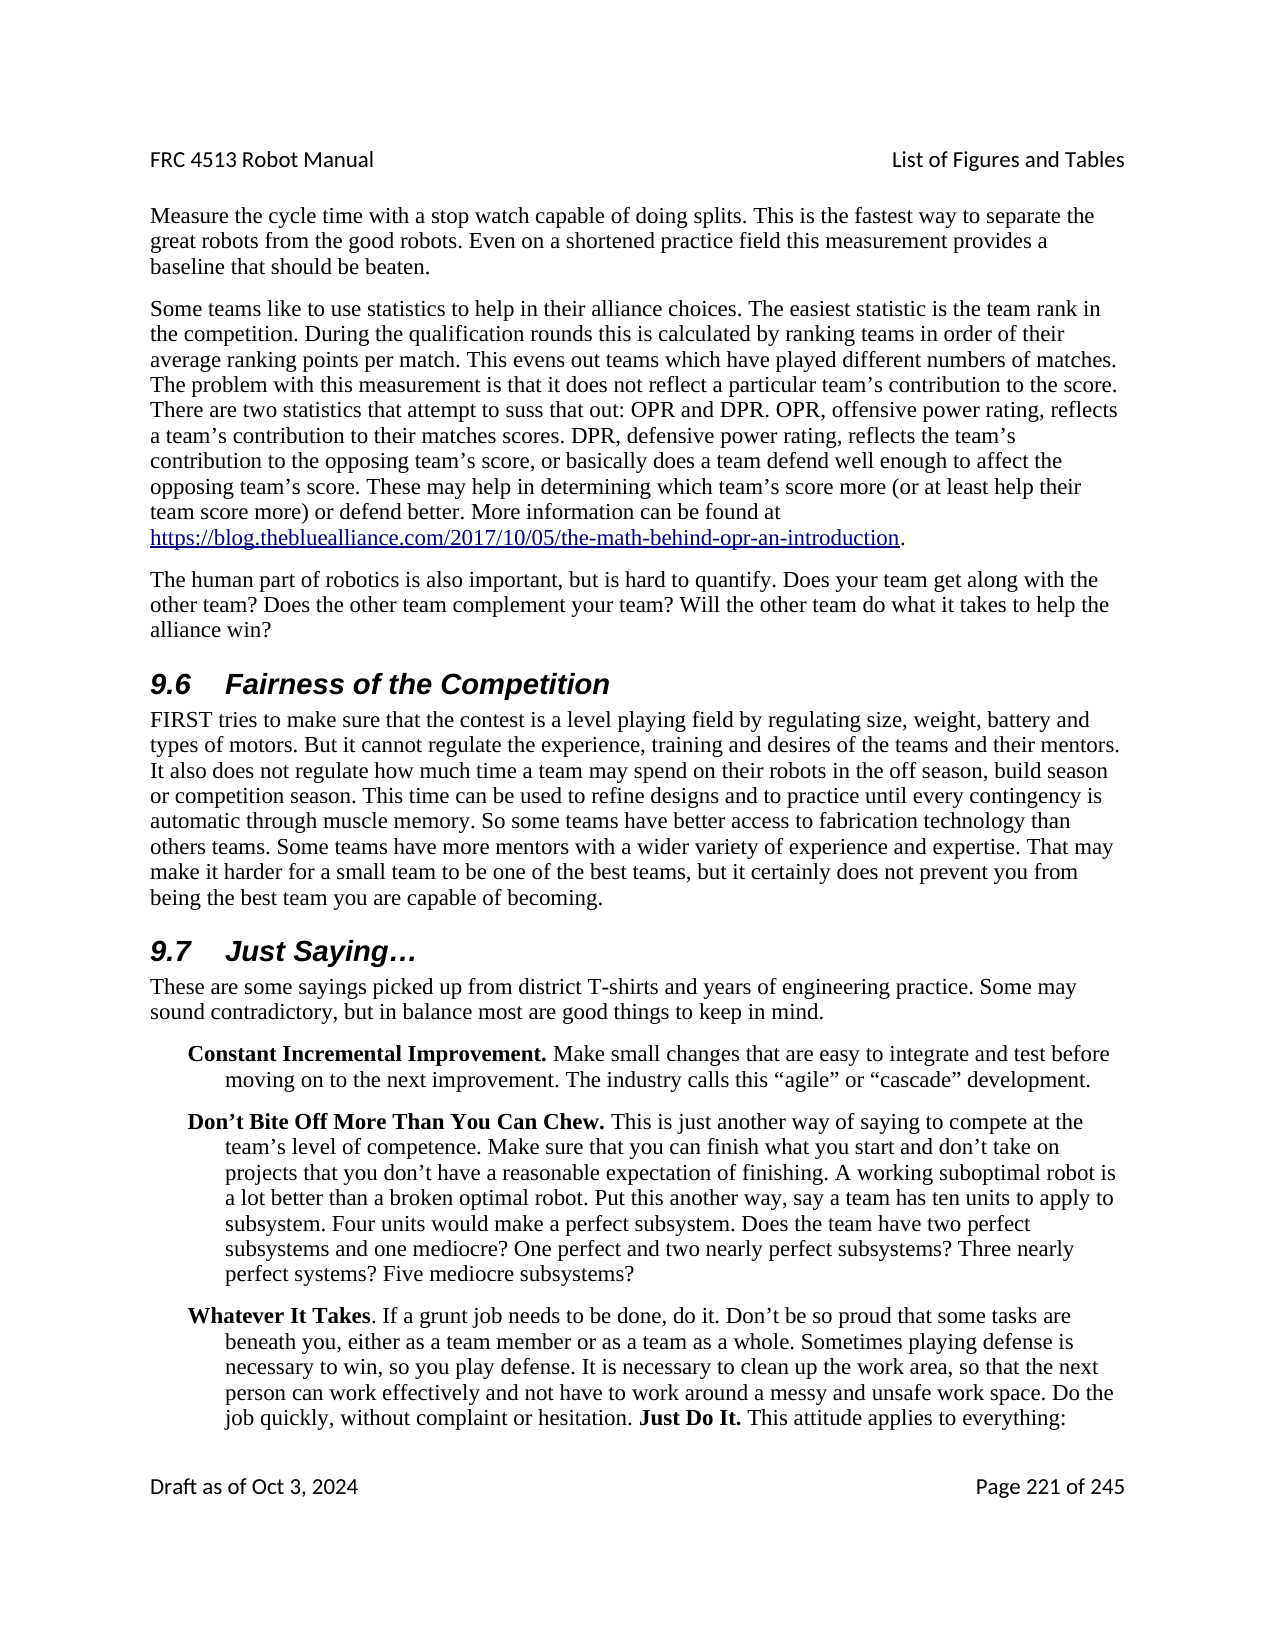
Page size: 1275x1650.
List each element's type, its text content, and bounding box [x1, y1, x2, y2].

text Whatever It Takes. If a grunt job needs to be done, do it. Don’t be so proud that some tasks are beneath you, either as a team member or as a team as a whole. Sometimes playing defense is necessary to win, so you play defense. It is necessary to clean up the work area, so that the next person can work effectively and not have to work around a messy and unsafe work space. Do the job quickly, without complaint or hesitation. Just Do It. This attitude applies to everything: [187, 1303, 1125, 1431]
text Some teams like to use statistics to help in their alliance choices. The easiest statistic is the team rank in the competition. During the qualification rounds this is calculated by ranking teams in order of their average ranking points per match. This evens out teams which have played different numbers of matches. The problem with this measurement is that it does not reflect a particular team’s contribution to the score. There are two statistics that attempt to suss that out: OPR and DPR. OPR, offensive power rating, reflects a team’s contribution to their matches scores. DPR, defensive power rating, reflects the team’s contribution to the opposing team’s score, or basically does a team defend well enough to affect the opposing team’s score. These may help in determining which team’s score more (or at least help their team score more) or defend better. More information can be found at https://blog.thebluealliance.com/2017/10/05/the-math-behind-opr-an-introduction. [150, 296, 1125, 550]
text FIRST tries to make sure that the contest is a level playing field by regulating size, weight, battery and types of motors. But it cannot regulate the experience, training and desires of the teams and their mentors. It also does not regulate how much time a team may spend on their robots in the off season, build season or competition season. This time can be used to refine designs and to practice until every contingency is automatic through muscle memory. So some teams have better access to fabrication technology than others teams. Some teams have more mentors with a wider variety of experience and expertise. That may make it harder for a small team to be one of the best teams, but it certainly does not prevent you from being the best team you are capable of becoming. [150, 707, 1125, 910]
subtitle Fairness of the Competition [150, 668, 1125, 701]
text Don’t Bite Off More Than You Can Chew. This is just another way of saying to compete at the team’s level of competence. Make sure that you can finish what you start and don’t take on projects that you don’t have a reasonable expectation of finishing. A working suboptimal robot is a lot better than a broken optimal robot. Put this another way, say a team has ten units to apply to subsystem. Four units would make a perfect subsystem. Does the team have two perfect subsystems and one mediocre? One perfect and two nearly perfect subsystems? Three nearly perfect systems? Five mediocre subsystems? [187, 1109, 1125, 1287]
text These are some sayings picked up from district T-shirts and years of engineering practice. Some may sound contradictory, but in balance most are good things to keep in mind. [150, 974, 1125, 1025]
text Constant Incremental Improvement. Make small changes that are easy to integrate and test before moving on to the next improvement. The industry calls this “agile” or “cascade” development. [187, 1041, 1125, 1092]
subtitle Just Saying… [150, 935, 1125, 968]
text The human part of robotics is also important, but is hard to quantify. Does your team get along with the other team? Does the other team complement your team? Will the other team do what it takes to help the alliance win? [150, 567, 1125, 643]
text Measure the cycle time with a stop watch capable of doing splits. This is the fastest way to separate the great robots from the good robots. Even on a shortened practice field this measurement provides a baseline that should be beaten. [150, 203, 1125, 279]
